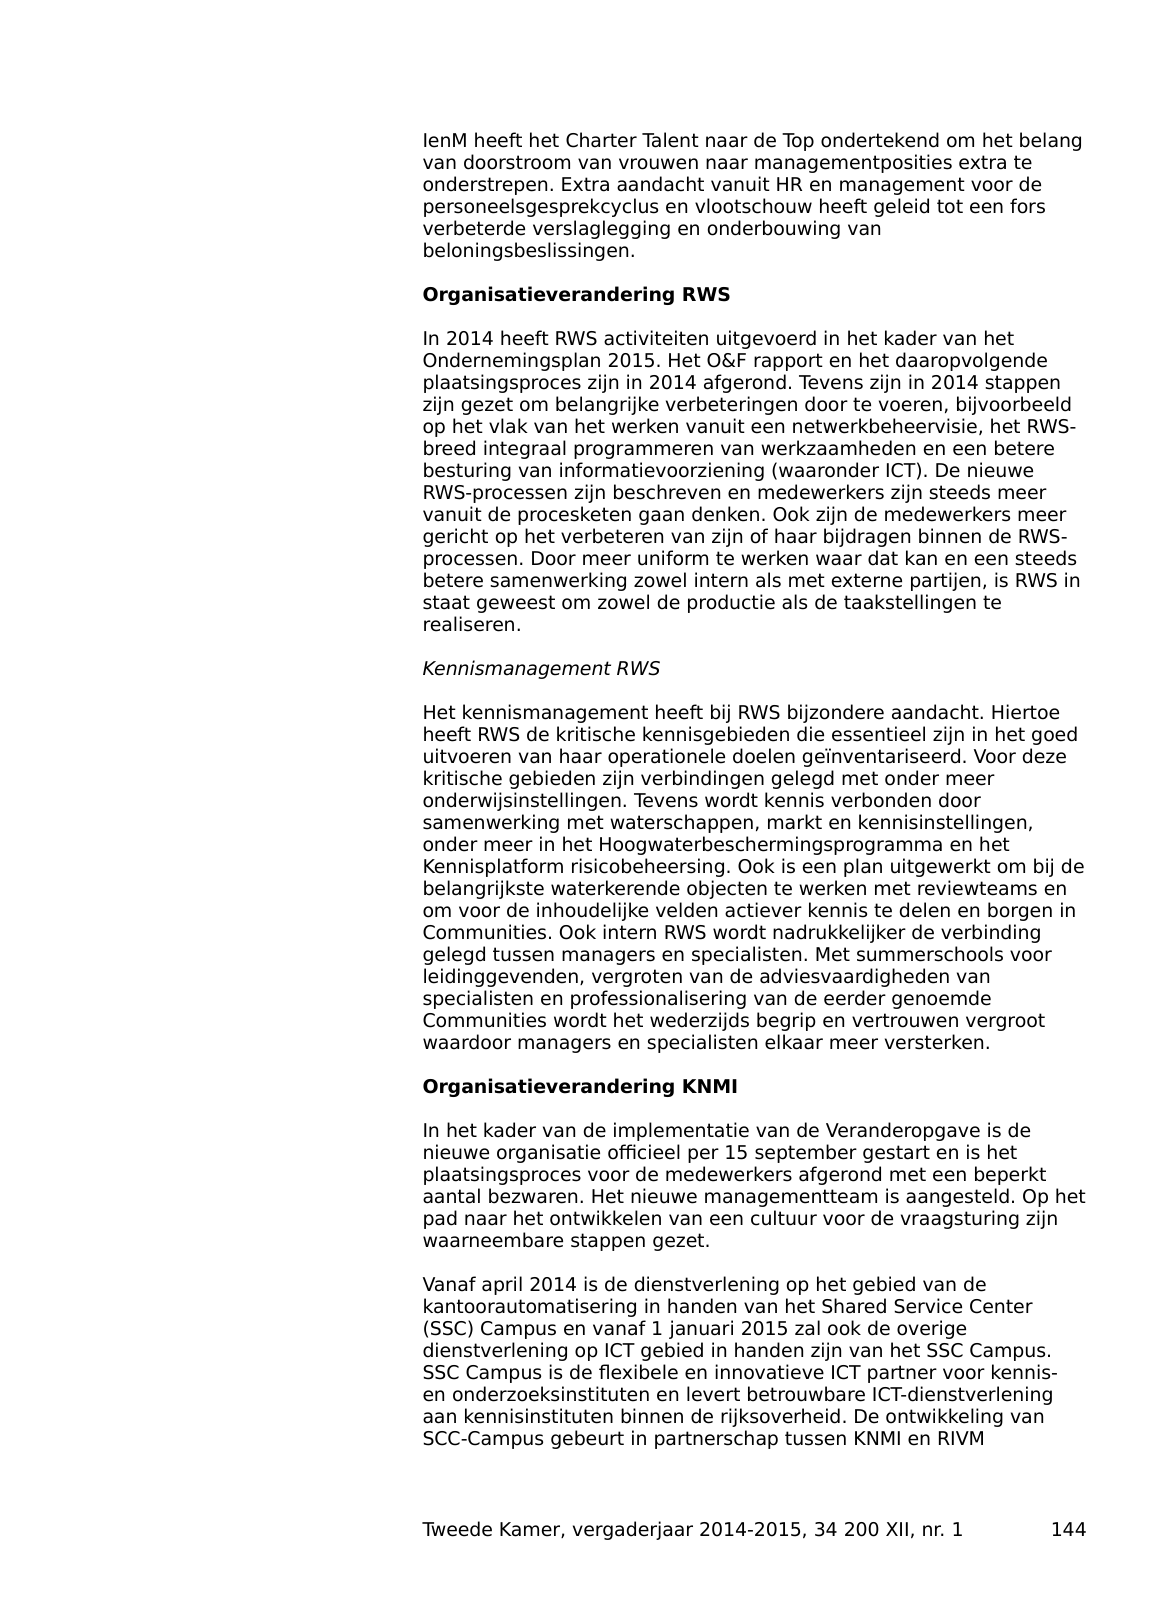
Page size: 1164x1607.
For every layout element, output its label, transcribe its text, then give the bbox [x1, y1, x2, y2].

text Het kennismanagement heeft bij RWS bijzondere aandacht. Hiertoe heeft RWS de kritische kennisgebieden die essentieel zijn in het goed uitvoeren van haar operationele doelen geïnventariseerd. Voor deze kritische gebieden zijn verbindingen gelegd met onder meer onderwijsinstellingen. Tevens wordt kennis verbonden door samenwerking met waterschappen, markt en kennisinstellingen, onder meer in het Hoogwaterbeschermingsprogramma en het Kennisplatform risicobeheersing. Ook is een plan uitgewerkt om bij de belangrijkste waterkerende objecten te werken met reviewteams en om voor de inhoudelijke velden actiever kennis te delen en borgen in Communities. Ook intern RWS wordt nadrukkelijker de verbinding gelegd tussen managers en specialisten. Met summerschools voor leidinggevenden, vergroten van de adviesvaardigheden van specialisten en professionalisering van de eerder genoemde Communities wordt het wederzijds begrip en vertrouwen vergroot waardoor managers en specialisten elkaar meer versterken. [422, 702, 1087, 1054]
text In 2014 heeft RWS activiteiten uitgevoerd in het kader van het Ondernemingsplan 2015. Het O&F rapport en het daaropvolgende plaatsingsproces zijn in 2014 afgerond. Tevens zijn in 2014 stappen zijn gezet om belangrijke verbeteringen door te voeren, bijvoorbeeld op het vlak van het werken vanuit een netwerkbeheervisie, het RWS-breed integraal programmeren van werkzaamheden en een betere besturing van informatievoorziening (waaronder ICT). De nieuwe RWS-processen zijn beschreven en medewerkers zijn steeds meer vanuit de procesketen gaan denken. Ook zijn de medewerkers meer gericht op het verbeteren van zijn of haar bijdragen binnen de RWS-processen. Door meer uniform te werken waar dat kan en een steeds betere samenwerking zowel intern als met externe partijen, is RWS in staat geweest om zowel de productie als de taakstellingen te realiseren. [422, 328, 1087, 636]
subtitle Kennismanagement RWS [422, 658, 1087, 680]
text In het kader van de implementatie van de Veranderopgave is de nieuwe organisatie officieel per 15 september gestart en is het plaatsingsproces voor de medewerkers afgerond met een beperkt aantal bezwaren. Het nieuwe managementteam is aangesteld. Op het pad naar het ontwikkelen van een cultuur voor de vraagsturing zijn waarneembare stappen gezet. [422, 1120, 1087, 1252]
text IenM heeft het Charter Talent naar de Top ondertekend om het belang van doorstroom van vrouwen naar managementposities extra te onderstrepen. Extra aandacht vanuit HR en management voor de personeelsgesprekcyclus en vlootschouw heeft geleid tot een fors verbeterde verslaglegging en onderbouwing van beloningsbeslissingen. [422, 130, 1087, 262]
text Vanaf april 2014 is de dienstverlening op het gebied van de kantoorautomatisering in handen van het Shared Service Center (SSC) Campus en vanaf 1 januari 2015 zal ook de overige dienstverlening op ICT gebied in handen zijn van het SSC Campus. SSC Campus is de flexibele en innovatieve ICT partner voor kennis- en onderzoeksinstituten en levert betrouwbare ICT-dienstverlening aan kennisinstituten binnen de rijksoverheid. De ontwikkeling van SCC-Campus gebeurt in partnerschap tussen KNMI en RIVM [422, 1274, 1087, 1450]
subtitle Organisatieverandering KNMI [422, 1076, 1087, 1098]
subtitle Organisatieverandering RWS [422, 284, 1087, 306]
